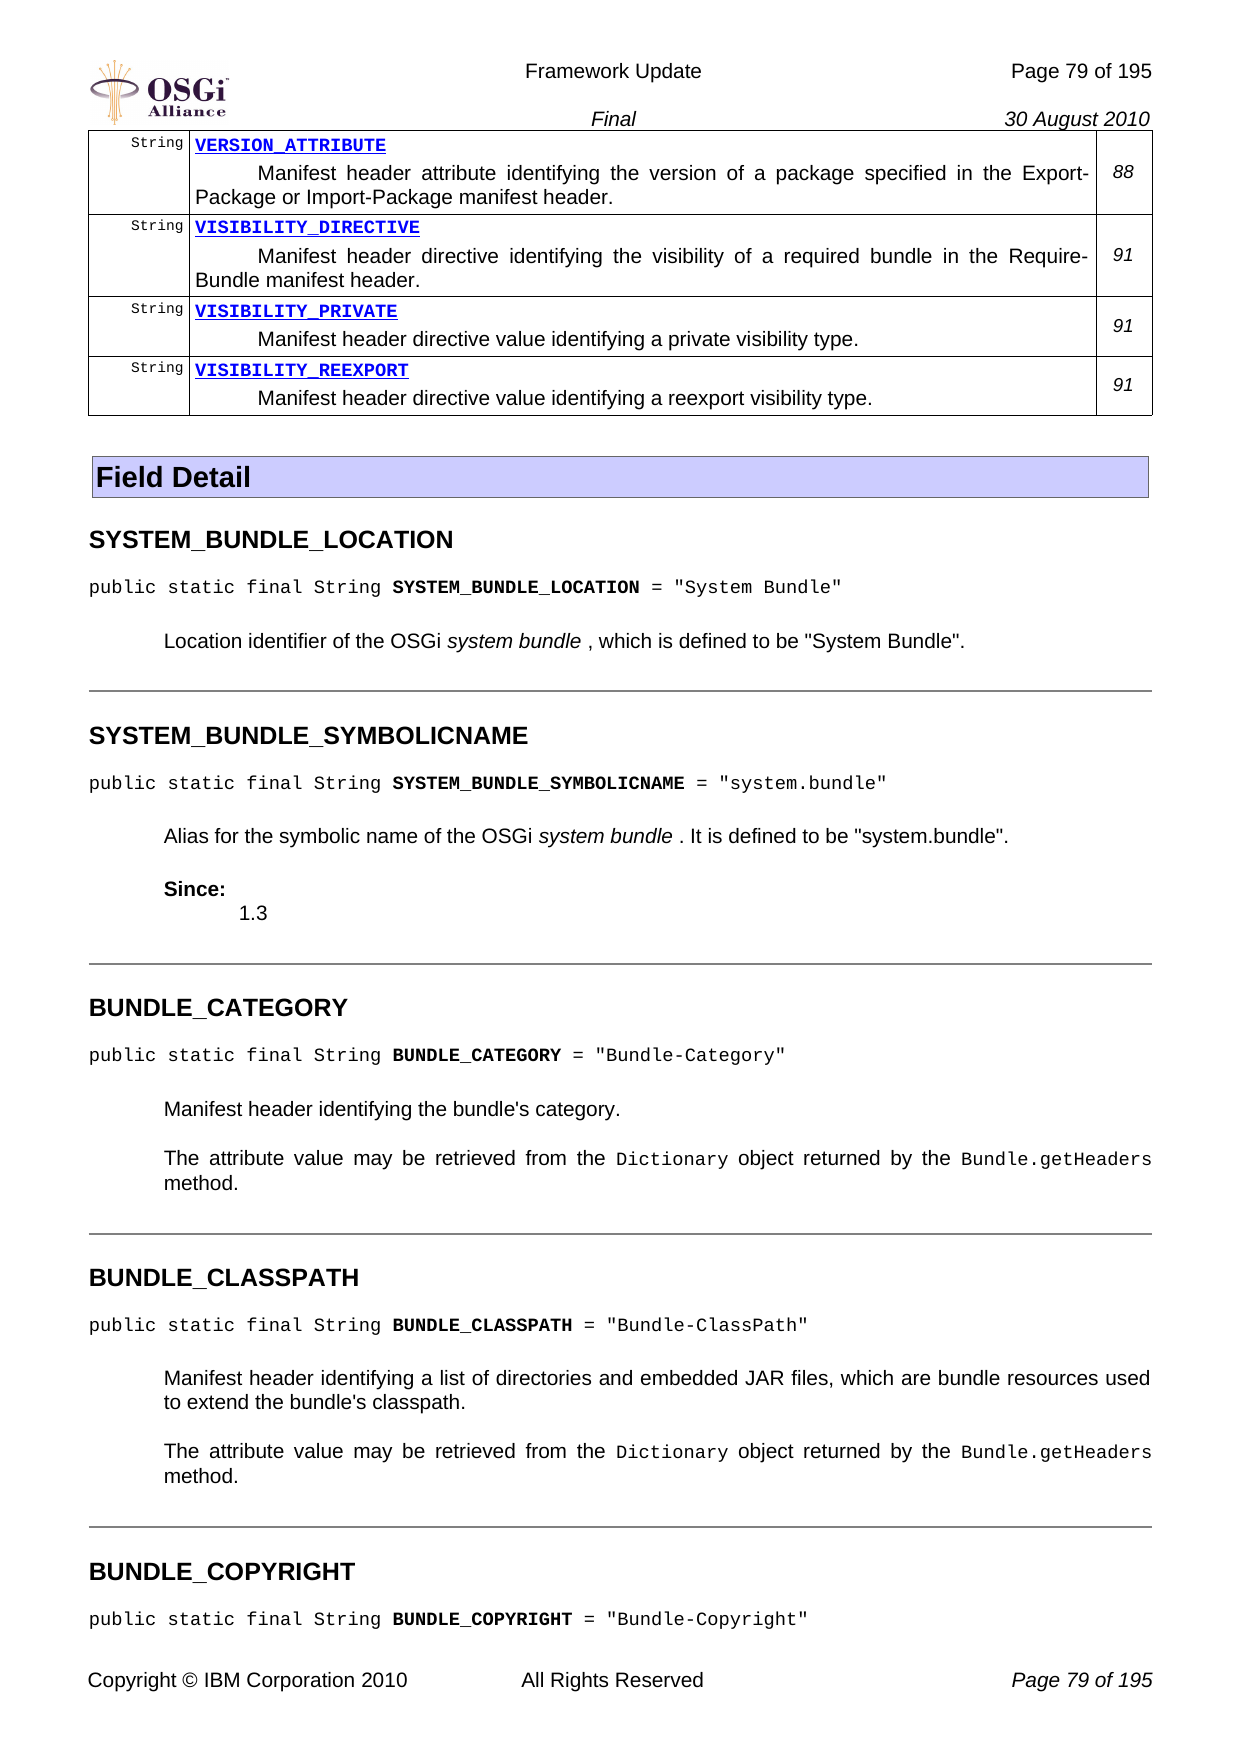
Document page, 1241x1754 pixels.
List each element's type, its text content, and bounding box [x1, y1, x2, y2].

table_cell VISIBILITY_PRIVATE Manifest header directive value identifying a private visibility type. [190, 297, 1096, 356]
table_cell VERSION_ATTRIBUTE Manifest header attribute identifying the version of a package specified in the Export-Package or Import-Package manifest header. [190, 131, 1096, 213]
text public static final String SYSTEM_BUNDLE_LOCATION = "System Bundle" [88, 578, 1152, 599]
table_cell 83 [1097, 131, 1152, 213]
picture [90, 60, 230, 125]
table_cell String [89, 215, 189, 296]
table_cell 86 [1097, 215, 1152, 296]
text Alias for the symbolic name of the OSGi system bundle . It is defined to be "system.bundle". [163, 824, 1152, 848]
subtitle BUNDLE_COPYRIGHT [88, 1557, 1152, 1585]
text Since: [163, 877, 1152, 901]
table_cell String [89, 297, 189, 356]
subtitle Field Detail [93, 457, 1148, 497]
table_cell String [89, 131, 189, 213]
subtitle SYSTEM_BUNDLE_SYMBOLICNAME [88, 721, 1152, 749]
text public static final String BUNDLE_COPYRIGHT = "Bundle-Copyright" [88, 1609, 1152, 1631]
table_cell String [89, 357, 189, 414]
text public static final String SYSTEM_BUNDLE_SYMBOLICNAME = "system.bundle" [88, 773, 1152, 795]
subtitle BUNDLE_CLASSPATH [88, 1263, 1152, 1292]
text 1.3 [238, 901, 1152, 925]
table_cell VISIBILITY_REEXPORT Manifest header directive value identifying a reexport visibility type. [190, 357, 1096, 414]
subtitle BUNDLE_CATEGORY [88, 993, 1152, 1022]
text The attribute value may be retrieved from the Dictionary object returned by the Bundle.getHeaders method. [163, 1439, 1152, 1488]
text public static final String BUNDLE_CLASSPATH = "Bundle-ClassPath" [88, 1316, 1152, 1337]
text Manifest header identifying a list of directories and embedded JAR files, which are bundle resources used to extend the bundle's classpath. [163, 1366, 1152, 1414]
text The attribute value may be retrieved from the Dictionary object returned by the Bundle.getHeaders method. [163, 1146, 1152, 1195]
text Manifest header identifying the bundle's category. [163, 1097, 1152, 1121]
table_cell VISIBILITY_DIRECTIVE Manifest header directive identifying the visibility of a required bundle in the Require-Bundle manifest header. [190, 215, 1096, 296]
table_cell 86 [1097, 357, 1152, 414]
text public static final String BUNDLE_CATEGORY = "Bundle-Category" [88, 1046, 1152, 1067]
text Location identifier of the OSGi system bundle , which is defined to be "System Bundle". [163, 628, 1152, 652]
subtitle SYSTEM_BUNDLE_LOCATION [88, 525, 1152, 554]
table_cell 86 [1097, 297, 1152, 356]
